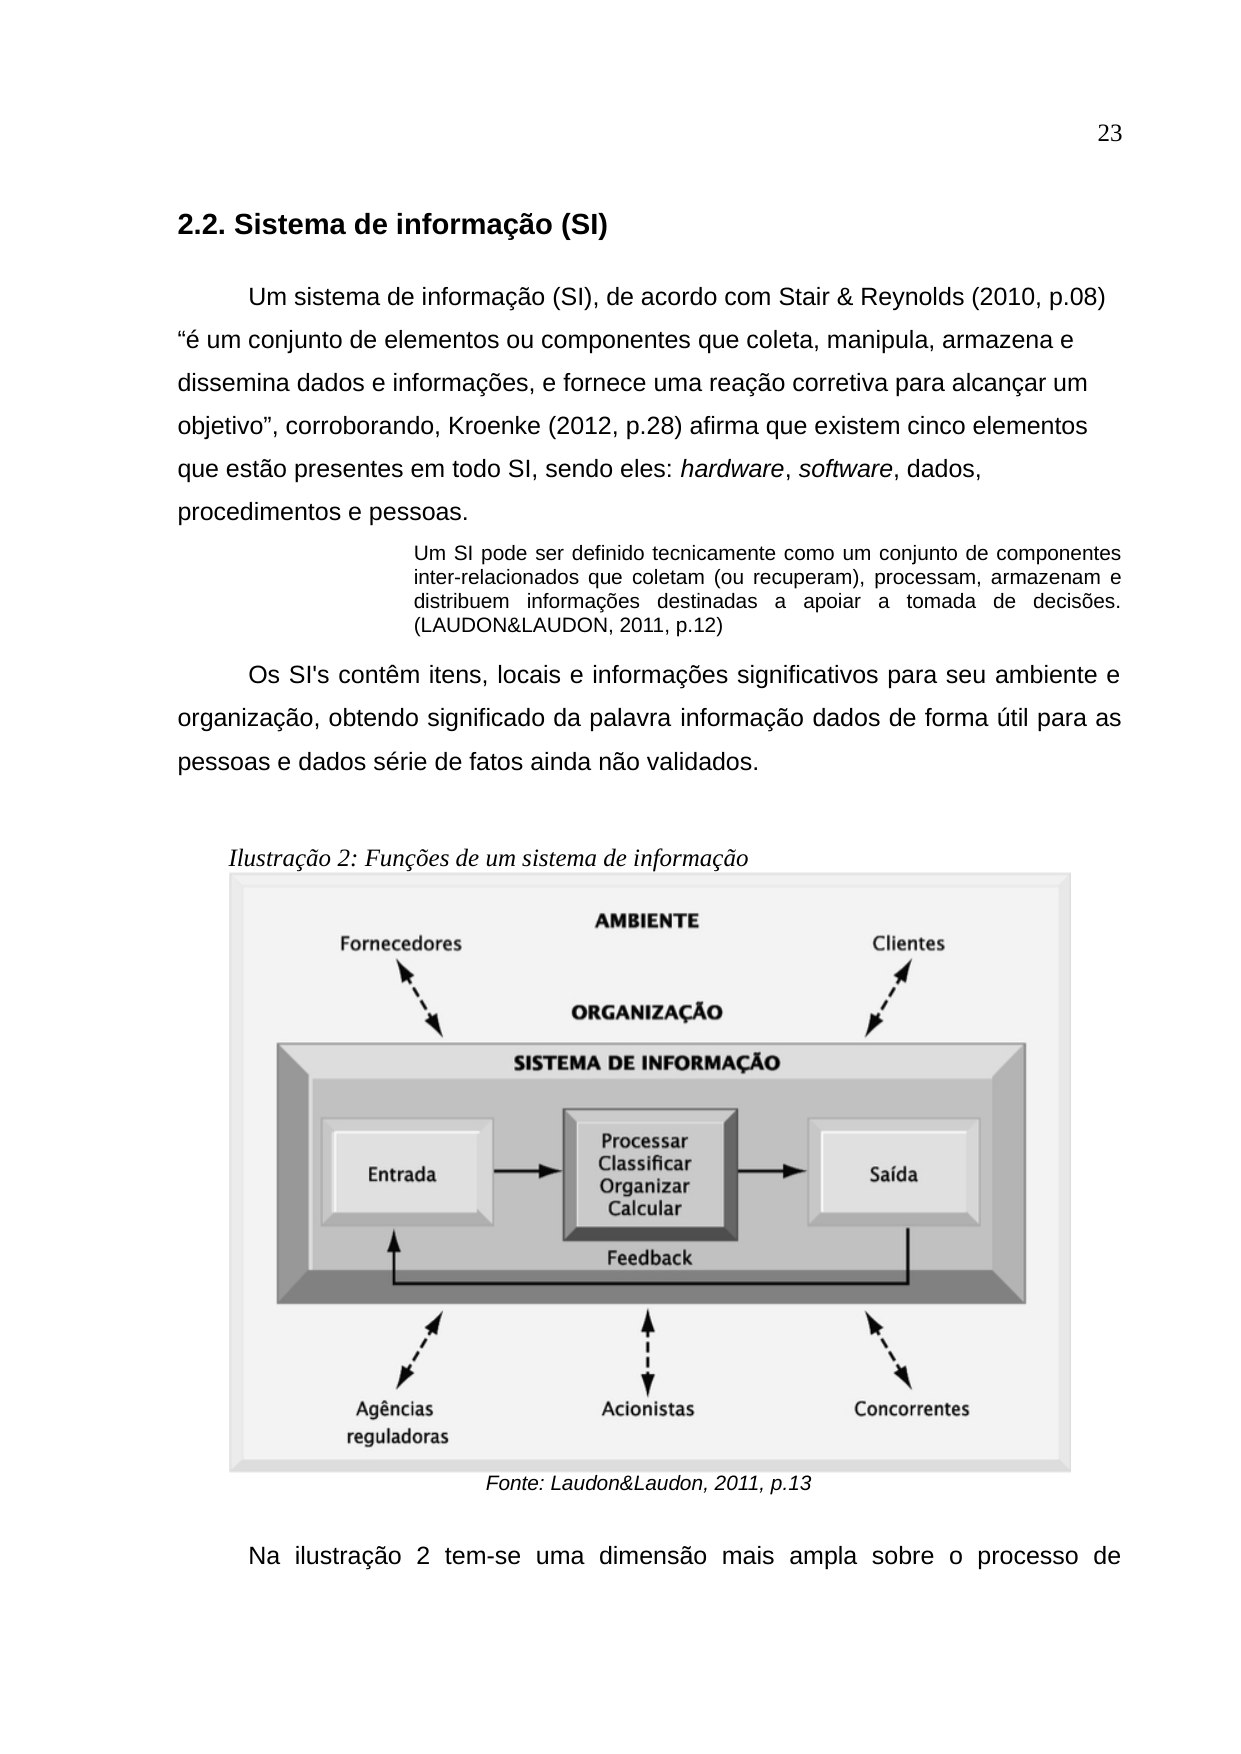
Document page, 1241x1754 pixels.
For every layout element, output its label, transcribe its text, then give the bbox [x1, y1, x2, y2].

subtitle 2.2. Sistema de informação (SI) [177, 207, 1122, 240]
text Fonte: Laudon&Laudon, 2011, p.13 [177, 1471, 1122, 1495]
text Um SI pode ser definido tecnicamente como um conjunto de componentes inter-relacionados que coletam (ou recuperam), processam, armazenam e distribuem informações destinadas a apoiar a tomada de decisões. (LAUDON&LAUDON, 2011, p.12) [413, 541, 1122, 636]
text Os SI's contêm itens, locais e informações significativos para seu ambiente e organização, obtendo significado da palavra informação dados de forma útil para as pessoas e dados série de fatos ainda não validados. [177, 660, 1122, 775]
picture [228, 872, 1071, 1473]
text Na ilustração 2 tem-se uma dimensão mais ampla sobre o processo de [177, 1541, 1122, 1570]
text Ilustração 2: Funções de um sistema de informação [228, 843, 1071, 872]
text Um sistema de informação (SI), de acordo com Stair & Reynolds (2010, p.08) “é um conjunto de elementos ou componentes que coleta, manipula, armazena e dissemina dados e informações, e fornece uma reação corretiva para alcançar um objetivo”, corroborando, Kroenke (2012, p.28) afirma que existem cinco elementos que estão presentes em todo SI, sendo eles: hardware, software, dados, procedimentos e pessoas. [177, 282, 1122, 526]
